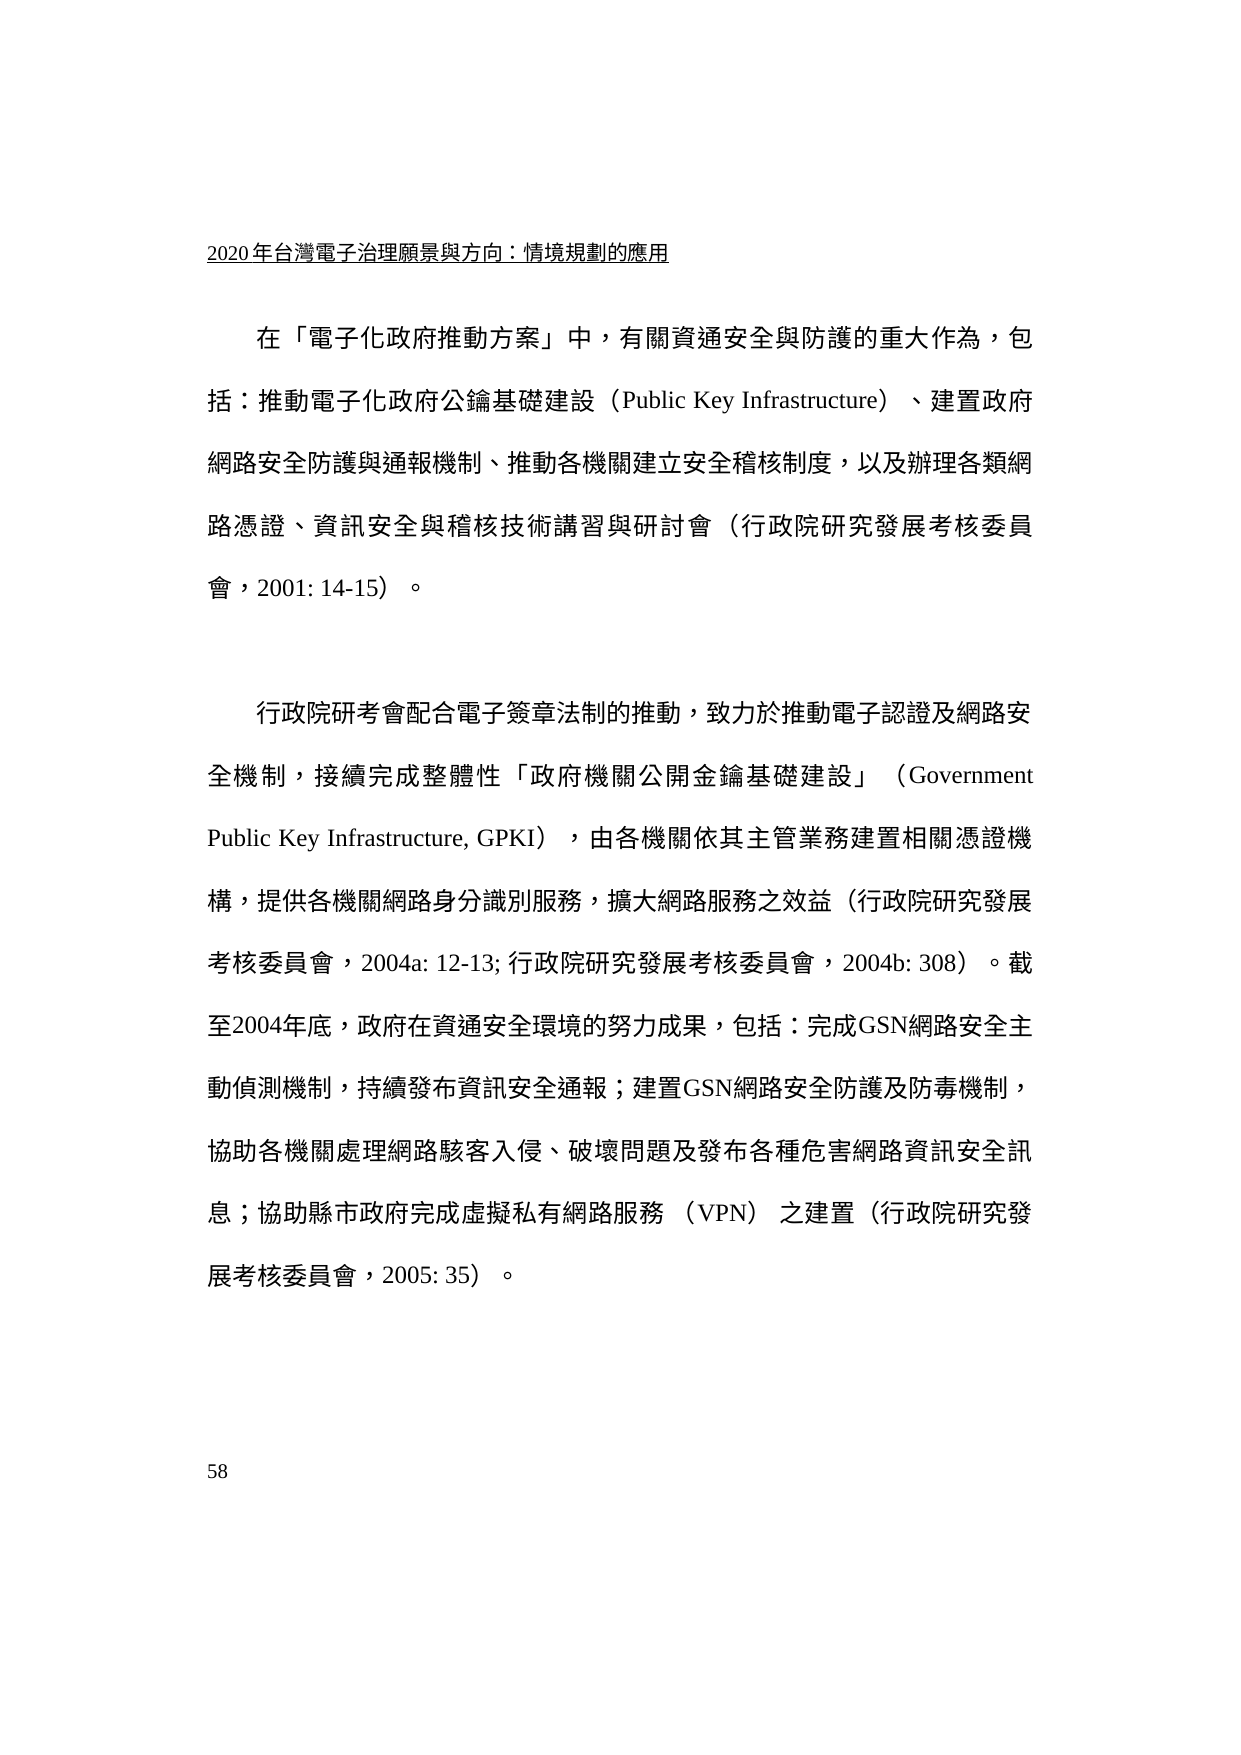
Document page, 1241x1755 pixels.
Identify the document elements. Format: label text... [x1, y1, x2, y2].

text 在「電子化政府推動方案」中，有關資通安全與防護的重大作為，包括：推動電子化政府公鑰基礎建設（Public Key Infrastructure）、建置政府網路安全防護與通報機制、推動各機關建立安全稽核制度，以及辦理各類網路憑證、資訊安全與稽核技術講習與研討會（行政院研究發展考核委員會，2001: 14-15）。 [207, 295, 1033, 608]
text 行政院研考會配合電子簽章法制的推動，致力於推動電子認證及網路安全機制，接續完成整體性「政府機關公開金鑰基礎建設」（Government Public Key Infrastructure, GPKI），由各機關依其主管業務建置相關憑證機構，提供各機關網路身分識別服務，擴大網路服務之效益（行政院研究發展考核委員會，2004a: 12-13; 行政院研究發展考核委員會，2004b: 308）。截至2004年底，政府在資通安全環境的努力成果，包括：完成GSN網路安全主動偵測機制，持續發布資訊安全通報；建置GSN網路安全防護及防毒機制，協助各機關處理網路駭客入侵、破壞問題及發布各種危害網路資訊安全訊息；協助縣市政府完成虛擬私有網路服務 （VPN） 之建置（行政院研究發展考核委員會，2005: 35）。 [207, 670, 1033, 1295]
